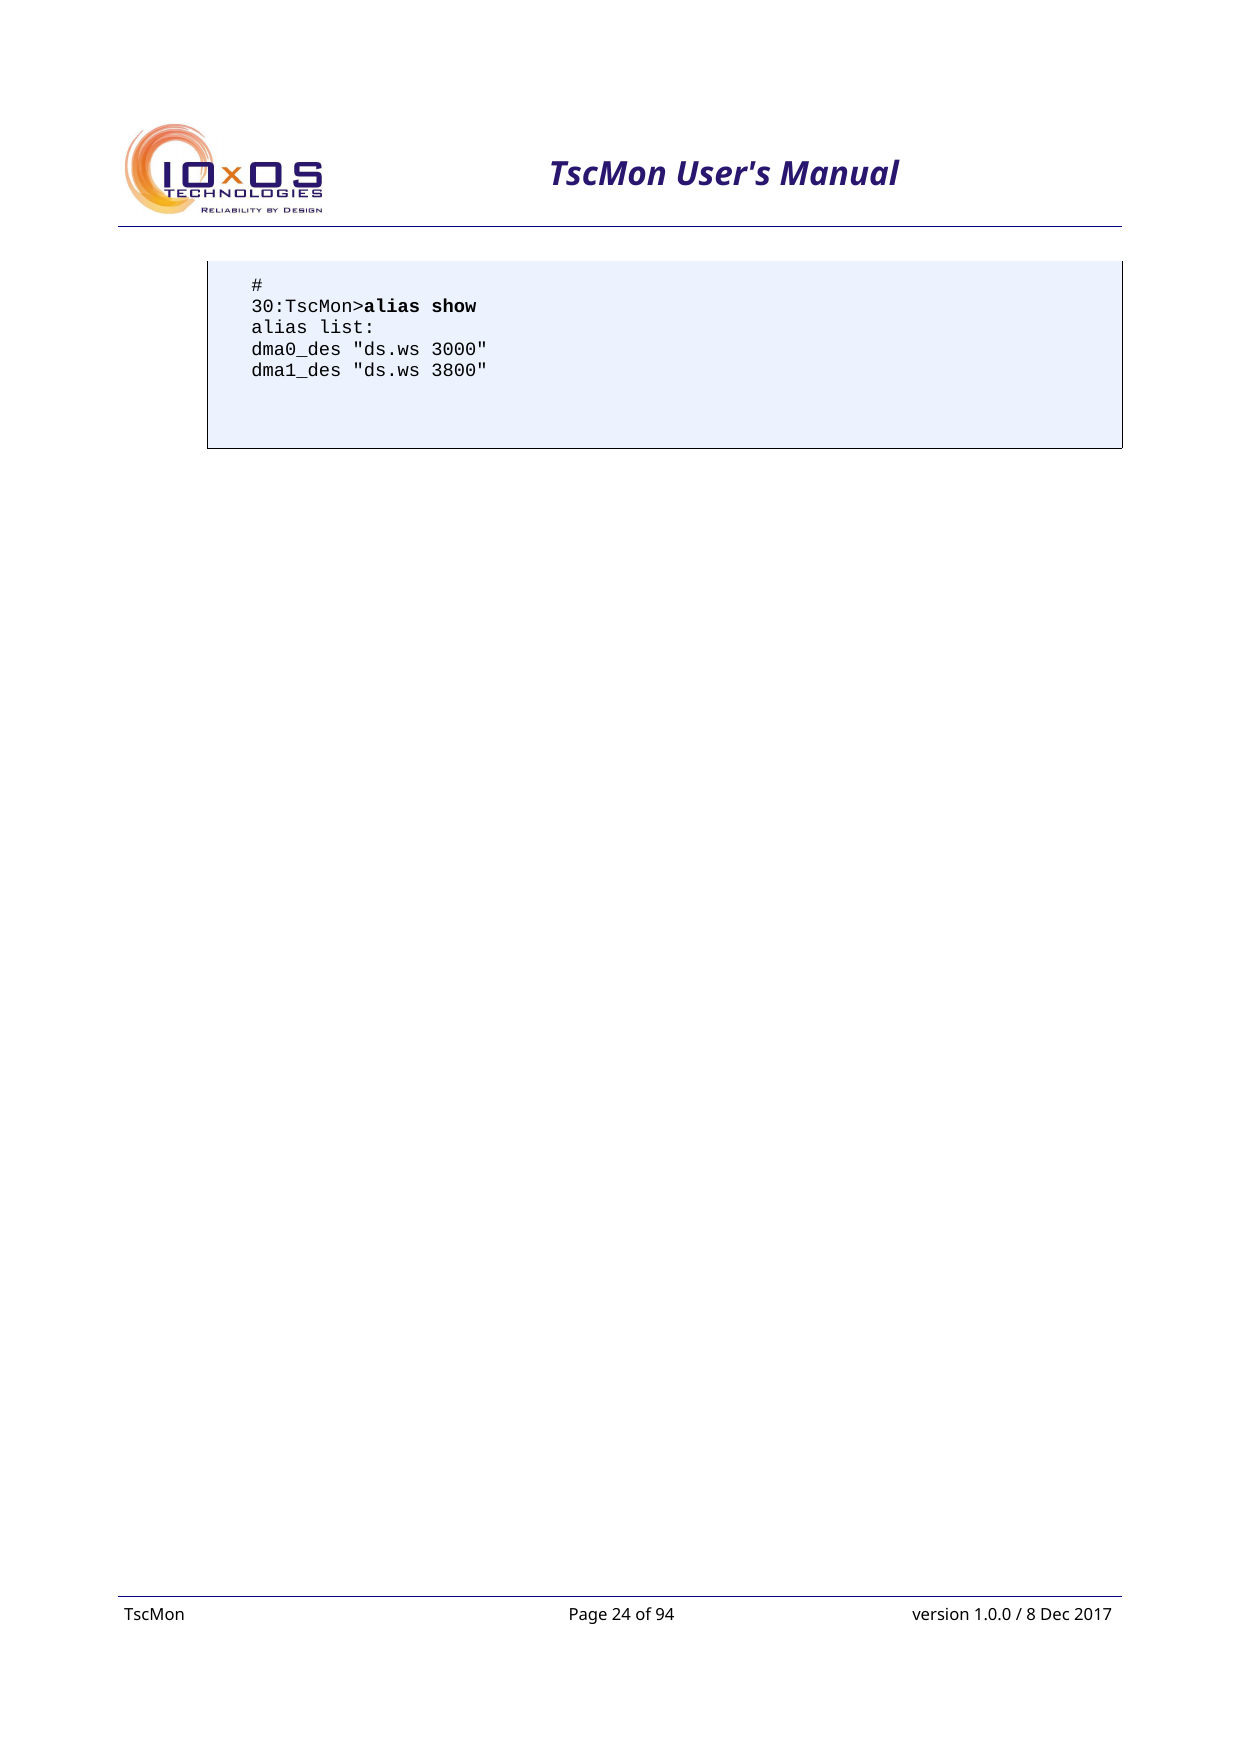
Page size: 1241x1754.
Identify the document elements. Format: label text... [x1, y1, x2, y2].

text # [208, 261, 1122, 297]
text dma0_des "ds.ws 3000" [208, 339, 1122, 361]
picture [123, 123, 323, 217]
text dma1_des "ds.ws 3800" [208, 361, 1122, 397]
text alias list: [208, 318, 1122, 339]
text 30:TscMon>alias show [208, 297, 1122, 318]
